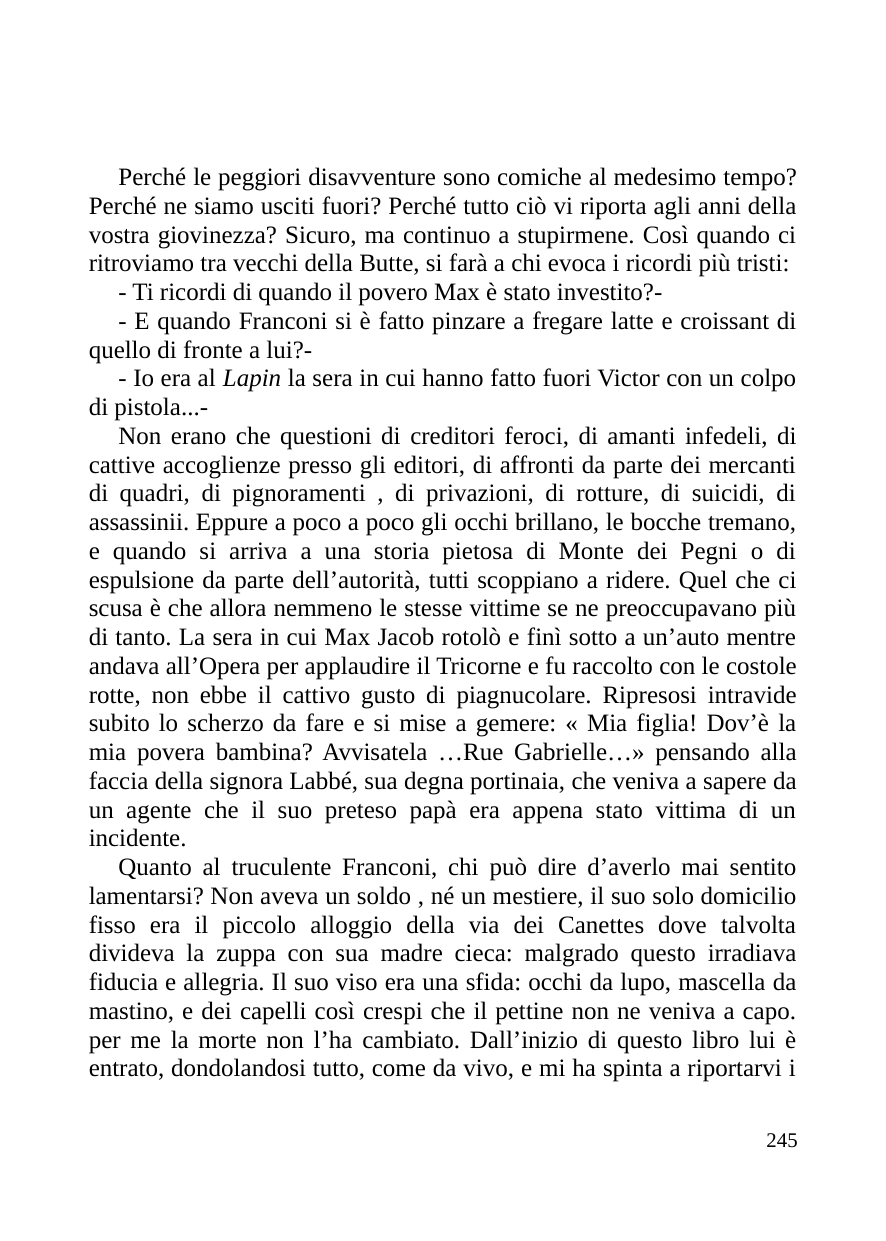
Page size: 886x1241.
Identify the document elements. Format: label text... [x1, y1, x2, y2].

text Non erano che questioni di creditori feroci, di amanti infedeli, di cattive accoglienze presso gli editori, di affronti da parte dei mercanti di quadri, di pignoramenti , di privazioni, di rotture, di suicidi, di assassinii. Eppure a poco a poco gli occhi brillano, le bocche tremano, e quando si arriva a una storia pietosa di Monte dei Pegni o di espulsione da parte dell’autorità, tutti scoppiano a ridere. Quel che ci scusa è che allora nemmeno le stesse vittime se ne preoccupavano più di tanto. La sera in cui Max Jacob rotolò e finì sotto a un’auto mentre andava all’Opera per applaudire il Tricorne e fu raccolto con le costole rotte, non ebbe il cattivo gusto di piagnucolare. Ripresosi intravide subito lo scherzo da fare e si mise a gemere: « Mia figlia! Dov’è la mia povera bambina? Avvisatela …Rue Gabrielle…» pensando alla faccia della signora Labbé, sua degna portinaia, che veniva a sapere da un agente che il suo preteso papà era appena stato vittima di un incidente. [88, 421, 797, 852]
text - Io era al Lapin la sera in cui hanno fatto fuori Victor con un colpo di pistola...- [88, 363, 797, 421]
text Perché le peggiori disavventure sono comiche al medesimo tempo? Perché ne siamo usciti fuori? Perché tutto ciò vi riporta agli anni della vostra giovinezza? Sicuro, ma continuo a stupirmene. Così quando ci ritroviamo tra vecchi della Butte, si farà a chi evoca i ricordi più tristi: [88, 162, 797, 277]
text - E quando Franconi si è fatto pinzare a fregare latte e croissant di quello di fronte a lui?- [88, 306, 797, 363]
text Quanto al truculente Franconi, chi può dire d’averlo mai sentito lamentarsi? Non aveva un soldo , né un mestiere, il suo solo domicilio fisso era il piccolo alloggio della via dei Canettes dove talvolta divideva la zuppa con sua madre cieca: malgrado questo irradiava fiducia e allegria. Il suo viso era una sfida: occhi da lupo, mascella da mastino, e dei capelli così crespi che il pettine non ne veniva a capo. per me la morte non l’ha cambiato. Dall’inizio di questo libro lui è entrato, dondolandosi tutto, come da vivo, e mi ha spinta a riportarvi i [88, 852, 797, 1082]
text - Ti ricordi di quando il povero Max è stato investito?- [88, 277, 797, 306]
